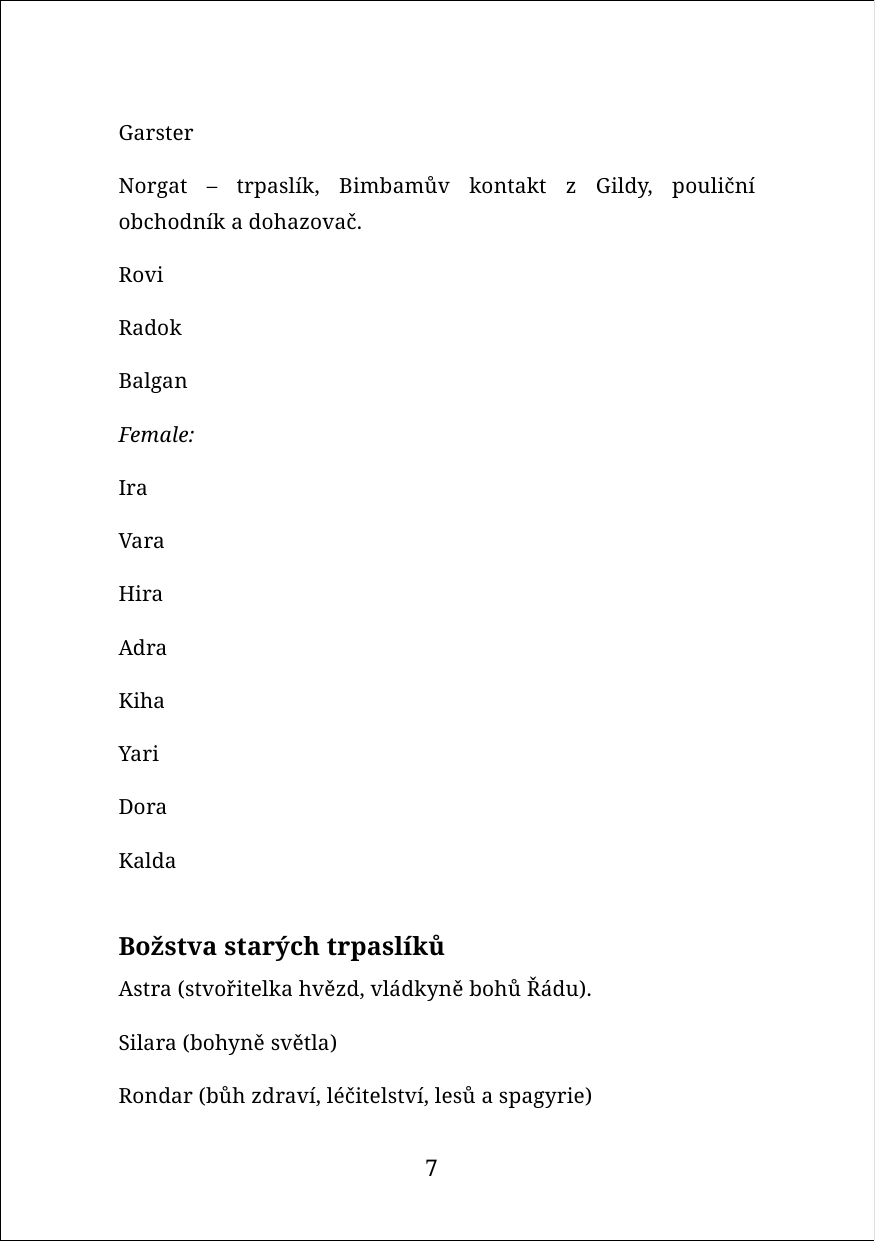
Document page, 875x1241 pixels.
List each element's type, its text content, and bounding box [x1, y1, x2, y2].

text Female: [118, 420, 756, 448]
text Garster [118, 118, 756, 147]
text Yari [118, 739, 756, 768]
text Astra (stvořitelka hvězd, vládkyně bohů Řádu). [118, 974, 756, 1003]
text Rovi [118, 260, 756, 289]
text Kiha [118, 686, 756, 714]
text Balgan [118, 367, 756, 395]
text Vara [118, 526, 756, 555]
text Kalda [118, 846, 756, 874]
text Adra [118, 633, 756, 661]
text Norgat – trpaslík, Bimbamův kontakt z Gildy, pouliční obchodník a dohazovač. [118, 171, 756, 235]
text Dora [118, 792, 756, 821]
text Silara (bohyně světla) [118, 1028, 756, 1056]
text Radok [118, 313, 756, 342]
text Rondar (bůh zdraví, léčitelství, lesů a spagyrie) [118, 1081, 756, 1109]
text Ira [118, 473, 756, 502]
subtitle Božstva starých trpaslíků [118, 928, 756, 963]
text Hira [118, 579, 756, 608]
